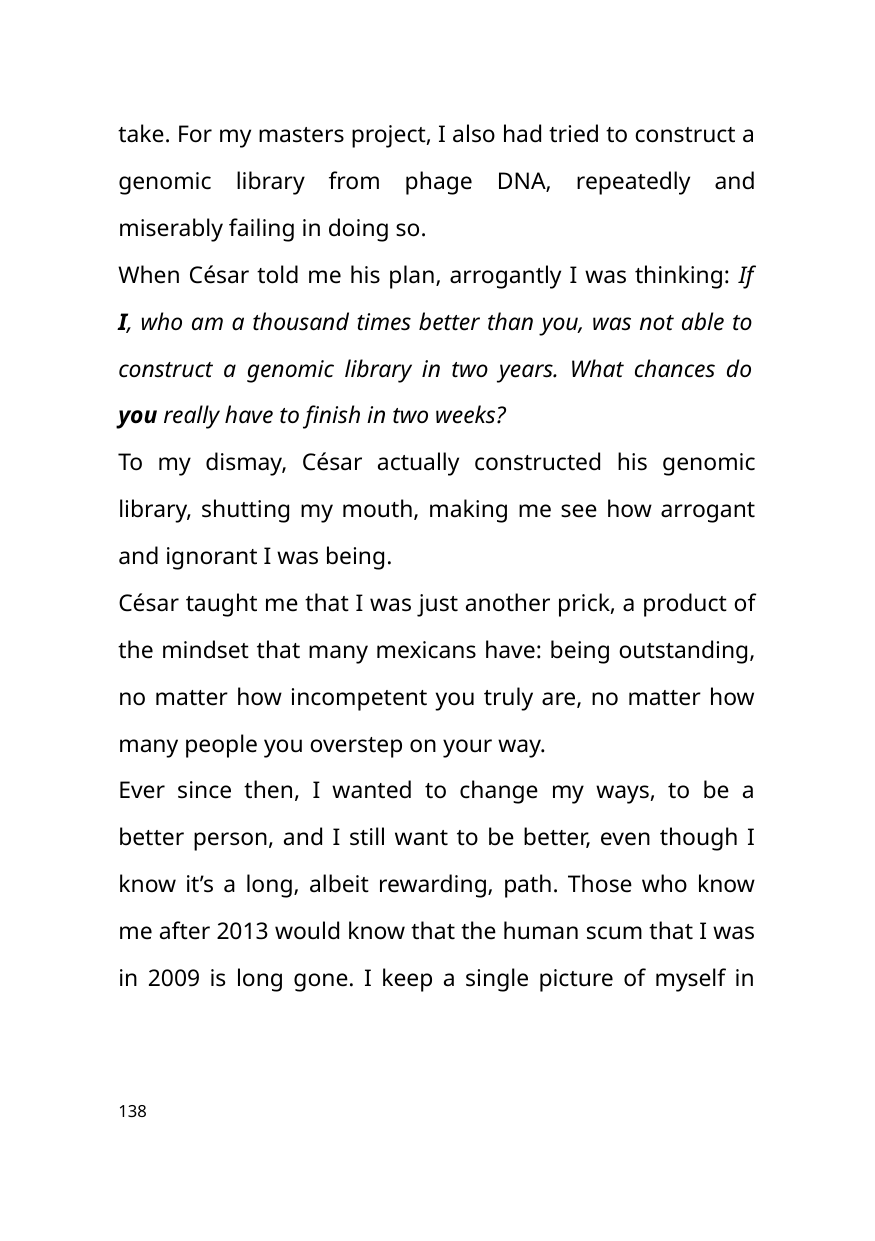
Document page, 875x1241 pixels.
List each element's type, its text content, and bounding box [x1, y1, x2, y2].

text Ever since then, I wanted to change my ways, to be a better person, and I still want to be better, even though I know it’s a long, albeit rewarding, path. Those who know me after 2013 would know that the human scum that I was in 2009 is long gone. I keep a single picture of myself in [118, 774, 756, 993]
text To my dismay, César actually constructed his genomic library, shutting my mouth, making me see how arrogant and ignorant I was being. [118, 446, 756, 571]
text take. For my masters project, I also had tried to construct a genomic library from phage DNA, repeatedly and miserably failing in doing so. [118, 118, 756, 243]
text César taught me that I was just another prick, a product of the mindset that many mexicans have: being outstanding, no matter how incompetent you truly are, no matter how many people you overstep on your way. [118, 587, 756, 759]
text When César told me his plan, arrogantly I was thinking: If I, who am a thousand times better than you, was not able to construct a genomic library in two years. What chances do you really have to finish in two weeks? [118, 259, 756, 431]
